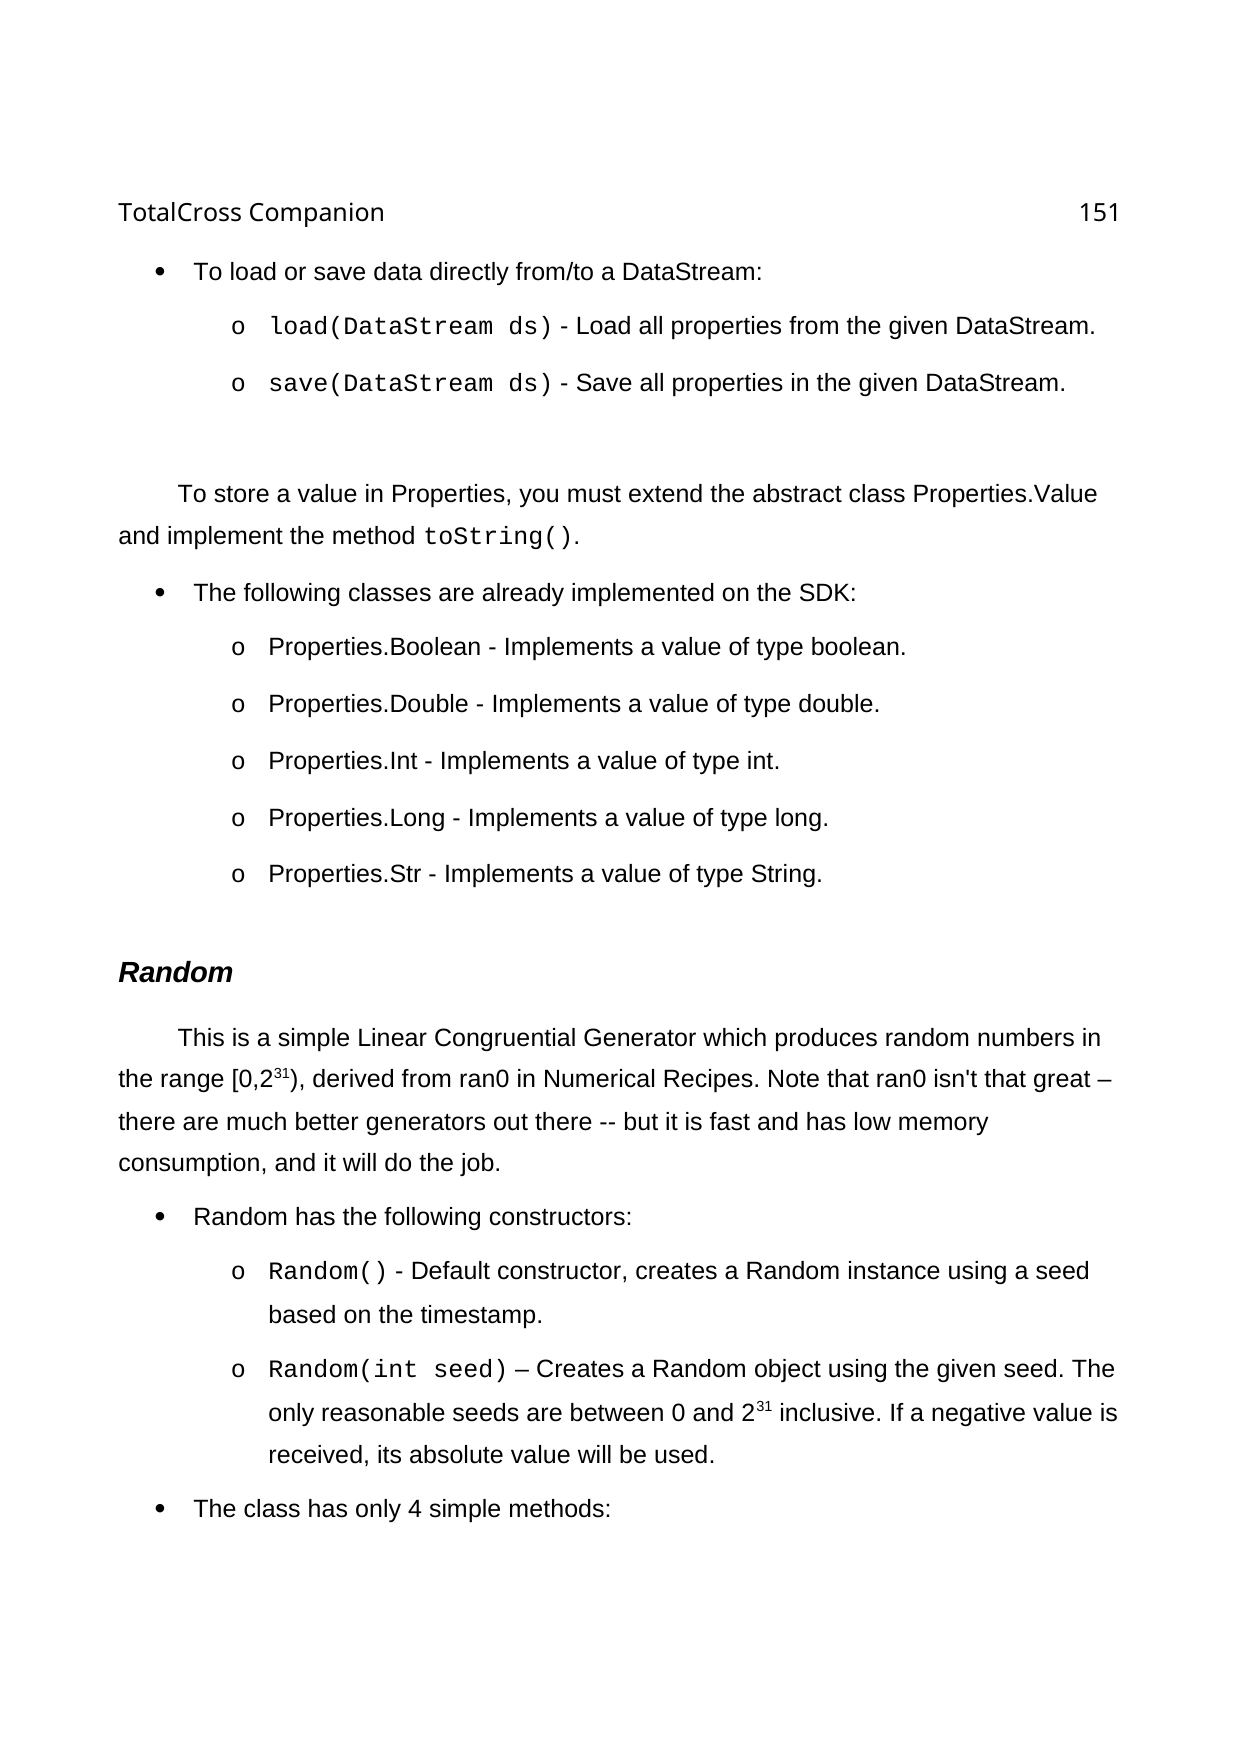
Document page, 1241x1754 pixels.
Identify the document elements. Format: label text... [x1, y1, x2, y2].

list Random(int seed) – Creates a Random object using the given seed. The only reasonable seeds are between 0 and 231 inclusive. If a negative value is received, its absolute value will be used. [231, 1355, 1122, 1469]
text To store a value in Properties, you must extend the abstract class Properties.Value and implement the method toString(). [118, 480, 1122, 552]
list Random has the following constructors: [156, 1203, 1122, 1231]
text This is a simple Linear Congruential Generator which produces random numbers in the range [0,231), derived from ran0 in Numerical Recipes. Note that ran0 isn't that great – there are much better generators out there -- but it is fast and has low memory consumption, and it will do the job. [118, 1023, 1122, 1177]
list Properties.Str - Implements a value of type String. [231, 860, 1122, 890]
list Properties.Long - Implements a value of type long. [231, 803, 1122, 833]
list Random() - Default constructor, creates a Random instance using a seed based on the timestamp. [231, 1257, 1122, 1329]
list Properties.Double - Implements a value of type double. [231, 690, 1122, 720]
subtitle Random [118, 956, 1122, 988]
list To load or save data directly from/to a DataStream: [156, 258, 1122, 286]
list load(DataStream ds) - Load all properties from the given DataStream. [231, 312, 1122, 342]
list The class has only 4 simple methods: [156, 1495, 1122, 1523]
list Properties.Boolean - Implements a value of type boolean. [231, 633, 1122, 663]
list save(DataStream ds) - Save all properties in the given DataStream. [231, 369, 1122, 399]
list The following classes are already implemented on the SDK: [156, 579, 1122, 607]
list Properties.Int - Implements a value of type int. [231, 747, 1122, 777]
